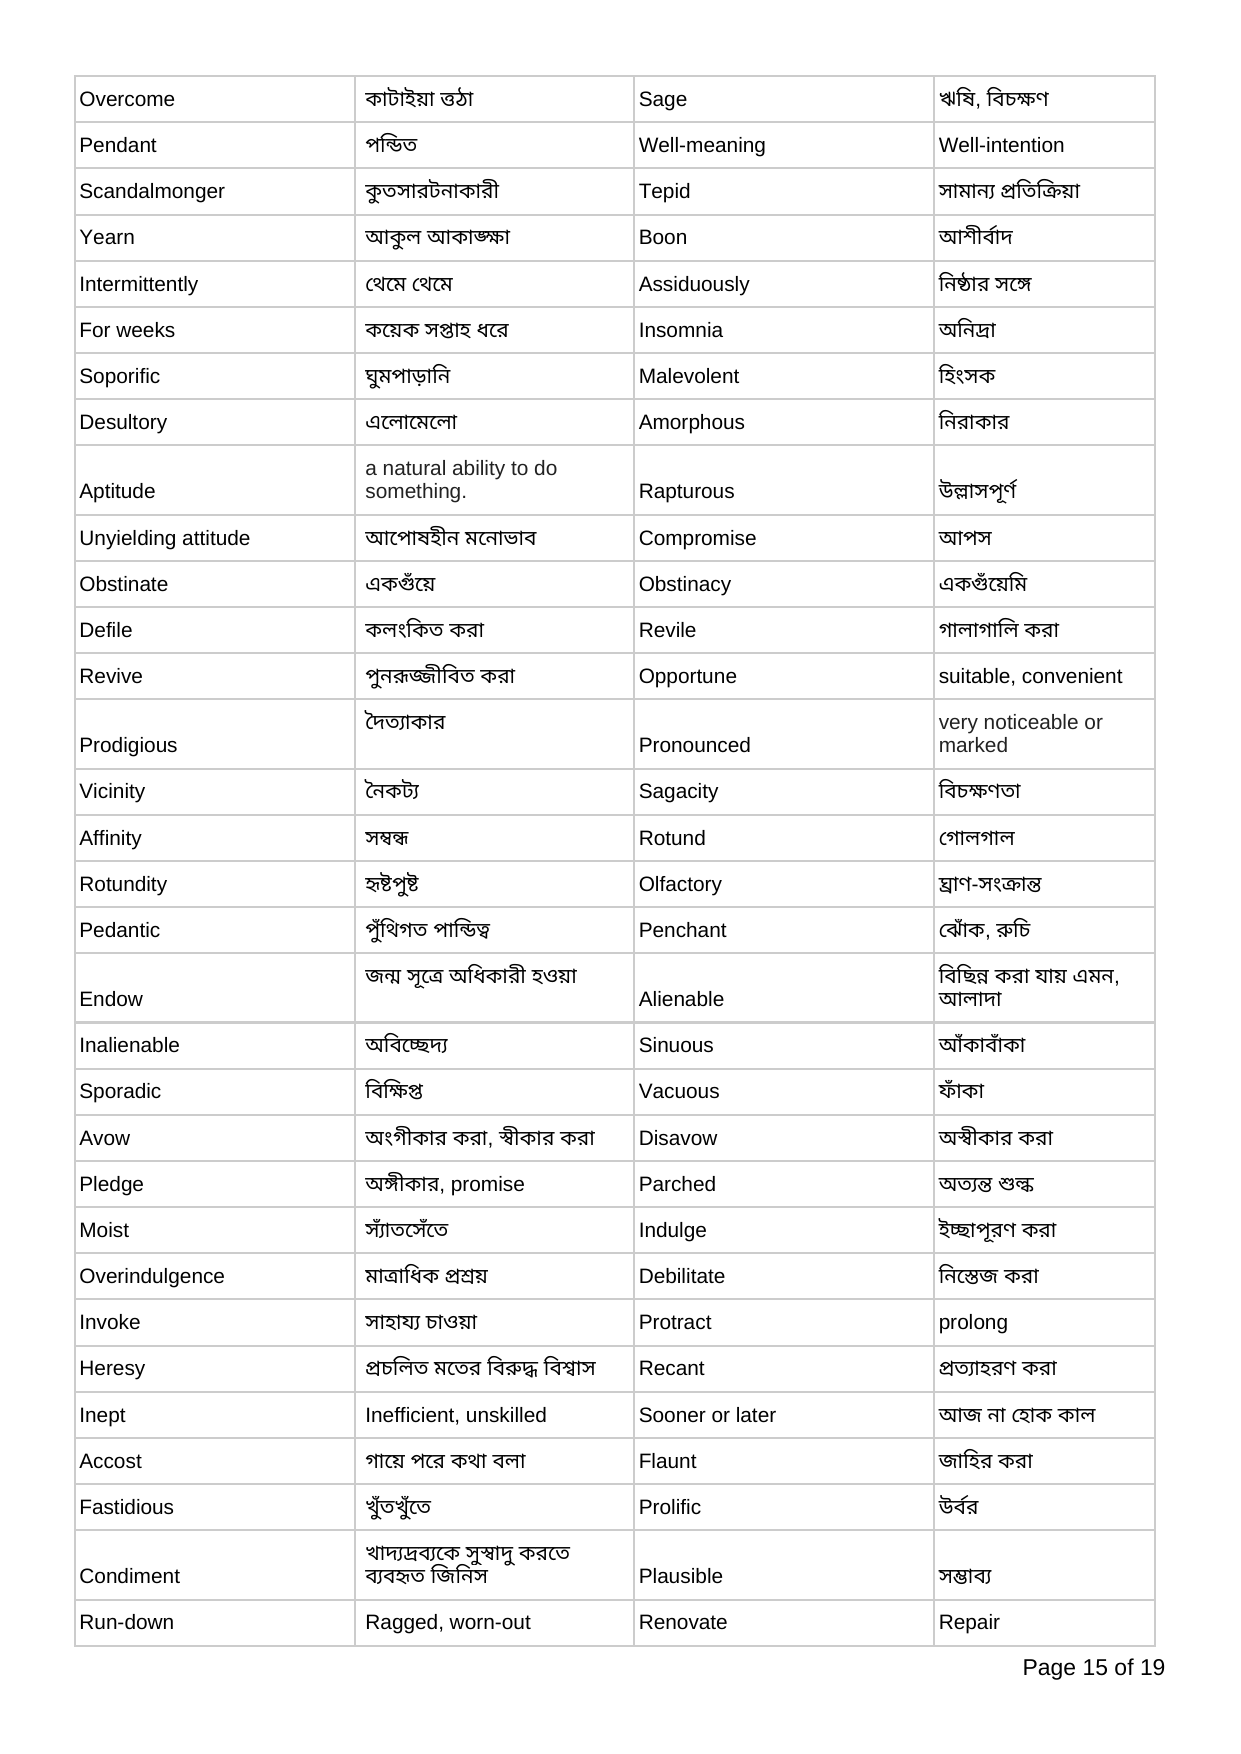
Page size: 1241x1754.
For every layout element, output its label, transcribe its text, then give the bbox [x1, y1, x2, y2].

table_cell একগুঁয়ে [356, 562, 633, 606]
table_cell কাটাইয়া ত্তঠা [356, 77, 633, 121]
table_cell উল্লাসপূর্ণ [935, 446, 1154, 513]
table_cell সাহায্য চাওয়া [356, 1300, 633, 1344]
table_cell Moist [76, 1208, 354, 1252]
table_cell Accost [76, 1439, 354, 1483]
table_cell বিক্ষিপ্ত [356, 1070, 633, 1114]
table_cell Overcome [76, 77, 354, 121]
table_cell Malevolent [635, 354, 933, 398]
table_cell prolong [935, 1300, 1154, 1344]
table_cell Intermittently [76, 262, 354, 306]
table_cell Invoke [76, 1300, 354, 1344]
table_cell Prolific [635, 1485, 933, 1529]
table_cell Indulge [635, 1208, 933, 1252]
table_cell Defile [76, 608, 354, 652]
table_cell সম্ভাব্য [935, 1531, 1154, 1598]
table_cell Well-intention [935, 123, 1154, 167]
table_cell খাদ্যদ্রব্যকে সুস্বাদু করতে ব্যবহৃত জিনিস [356, 1531, 633, 1598]
table_cell Sage [635, 77, 933, 121]
table_cell প্রত্যাহরণ করা [935, 1347, 1154, 1391]
table_cell সামান্য প্রতিক্রিয়া [935, 169, 1154, 213]
table_cell Amorphous [635, 400, 933, 444]
table_cell হৃষ্টপুষ্ট [356, 862, 633, 906]
table_cell Recant [635, 1347, 933, 1391]
table_cell Olfactory [635, 862, 933, 906]
table_cell আপোষহীন মনোভাব [356, 516, 633, 560]
table_cell কয়েক সপ্তাহ ধরে [356, 308, 633, 352]
table_cell Protract [635, 1300, 933, 1344]
table_cell দৈত্যাকার [356, 700, 633, 767]
table_cell নিষ্ঠার সঙ্গে [935, 262, 1154, 306]
table_cell Repair [935, 1601, 1154, 1644]
table_cell থেমে থেমে [356, 262, 633, 306]
table_cell পুঁথিগত পান্ডিত্ব [356, 908, 633, 952]
table_cell Rotundity [76, 862, 354, 906]
table_cell Renovate [635, 1601, 933, 1644]
table_cell suitable, convenient [935, 654, 1154, 698]
table_cell গোলগাল [935, 816, 1154, 860]
table_cell Rapturous [635, 446, 933, 513]
table_cell Affinity [76, 816, 354, 860]
table_cell কুতসারটনাকারী [356, 169, 633, 213]
table_cell Inept [76, 1393, 354, 1437]
table_cell আশীর্বাদ [935, 216, 1154, 259]
table_cell ইচ্ছাপূরণ করা [935, 1208, 1154, 1252]
table_cell Plausible [635, 1531, 933, 1598]
table_cell ঋষি, বিচক্ষণ [935, 77, 1154, 121]
table_cell নৈকট্য [356, 770, 633, 814]
table_cell ঝোঁক, রুচি [935, 908, 1154, 952]
table_cell খুঁতখুঁতে [356, 1485, 633, 1529]
table_cell মাত্রাধিক প্রশ্রয় [356, 1254, 633, 1298]
table_cell ঘুমপাড়ানি [356, 354, 633, 398]
table_cell Heresy [76, 1347, 354, 1391]
table_cell বিছিন্ন করা যায় এমন, আলাদা [935, 954, 1154, 1021]
table_cell Compromise [635, 516, 933, 560]
table_cell very noticeable or marked [935, 700, 1154, 767]
table_cell Opportune [635, 654, 933, 698]
table_cell Sooner or later [635, 1393, 933, 1437]
table_cell Assiduously [635, 262, 933, 306]
table_cell Pledge [76, 1162, 354, 1206]
table_cell Insomnia [635, 308, 933, 352]
table_cell a natural ability to do something. [356, 446, 633, 513]
table_cell এলোমেলো [356, 400, 633, 444]
table_cell Yearn [76, 216, 354, 259]
table_cell স্যাঁতসেঁতে [356, 1208, 633, 1252]
table_cell Debilitate [635, 1254, 933, 1298]
table_cell Obstinate [76, 562, 354, 606]
table_cell Sporadic [76, 1070, 354, 1114]
table_cell Sinuous [635, 1024, 933, 1068]
table_cell Disavow [635, 1116, 933, 1160]
table_cell বিচক্ষণতা [935, 770, 1154, 814]
table_cell Obstinacy [635, 562, 933, 606]
table_cell Penchant [635, 908, 933, 952]
table_cell Avow [76, 1116, 354, 1160]
table_cell সম্বন্ধ [356, 816, 633, 860]
table_cell জন্ম সূত্রে অধিকারী হওয়া [356, 954, 633, 1021]
table_cell Pendant [76, 123, 354, 167]
table_cell Overindulgence [76, 1254, 354, 1298]
table_cell Alienable [635, 954, 933, 1021]
table_cell ঘ্রাণ-সংক্রান্ত [935, 862, 1154, 906]
table_cell প্রচলিত মতের বিরুদ্ধ বিশ্বাস [356, 1347, 633, 1391]
table_cell গায়ে পরে কথা বলা [356, 1439, 633, 1483]
table_cell হিংসক [935, 354, 1154, 398]
table_cell পন্ডিত [356, 123, 633, 167]
table_cell নিস্তেজ করা [935, 1254, 1154, 1298]
table_cell জাহির করা [935, 1439, 1154, 1483]
table_cell Sagacity [635, 770, 933, 814]
table_cell অনিদ্রা [935, 308, 1154, 352]
table_cell Rotund [635, 816, 933, 860]
table_cell আঁকাবাঁকা [935, 1024, 1154, 1068]
table_cell Run-down [76, 1601, 354, 1644]
table_cell Unyielding attitude [76, 516, 354, 560]
table_cell অবিচ্ছেদ্য [356, 1024, 633, 1068]
table_cell Vicinity [76, 770, 354, 814]
table_cell Fastidious [76, 1485, 354, 1529]
table_cell Tepid [635, 169, 933, 213]
table_cell একগুঁয়েমি [935, 562, 1154, 606]
table_cell গালাগালি করা [935, 608, 1154, 652]
table_cell আপস [935, 516, 1154, 560]
table_cell উর্বর [935, 1485, 1154, 1529]
table_cell আজ না হোক কাল [935, 1393, 1154, 1437]
table_cell Prodigious [76, 700, 354, 767]
table_cell Pedantic [76, 908, 354, 952]
table_cell Revive [76, 654, 354, 698]
table_cell Condiment [76, 1531, 354, 1598]
table_cell অংগীকার করা, স্বীকার করা [356, 1116, 633, 1160]
table_cell Endow [76, 954, 354, 1021]
table_cell Ragged, worn-out [356, 1601, 633, 1644]
table_cell Well-meaning [635, 123, 933, 167]
table_cell অত্যন্ত শুল্ক [935, 1162, 1154, 1206]
table_cell Soporific [76, 354, 354, 398]
table_cell Desultory [76, 400, 354, 444]
table_cell Flaunt [635, 1439, 933, 1483]
table_cell নিরাকার [935, 400, 1154, 444]
table_cell ফাঁকা [935, 1070, 1154, 1114]
table_cell Pronounced [635, 700, 933, 767]
table_cell Inalienable [76, 1024, 354, 1068]
table_cell Parched [635, 1162, 933, 1206]
table_cell Boon [635, 216, 933, 259]
table_cell Scandalmonger [76, 169, 354, 213]
table_cell Inefficient, unskilled [356, 1393, 633, 1437]
table_cell Revile [635, 608, 933, 652]
table_cell Aptitude [76, 446, 354, 513]
table_cell পুনরূজ্জীবিত করা [356, 654, 633, 698]
table_cell আকুল আকাঙ্ক্ষা [356, 216, 633, 259]
table_cell অঙ্গীকার, promise [356, 1162, 633, 1206]
table_cell Vacuous [635, 1070, 933, 1114]
table_cell কলংকিত করা [356, 608, 633, 652]
table_cell অস্বীকার করা [935, 1116, 1154, 1160]
table_cell For weeks [76, 308, 354, 352]
